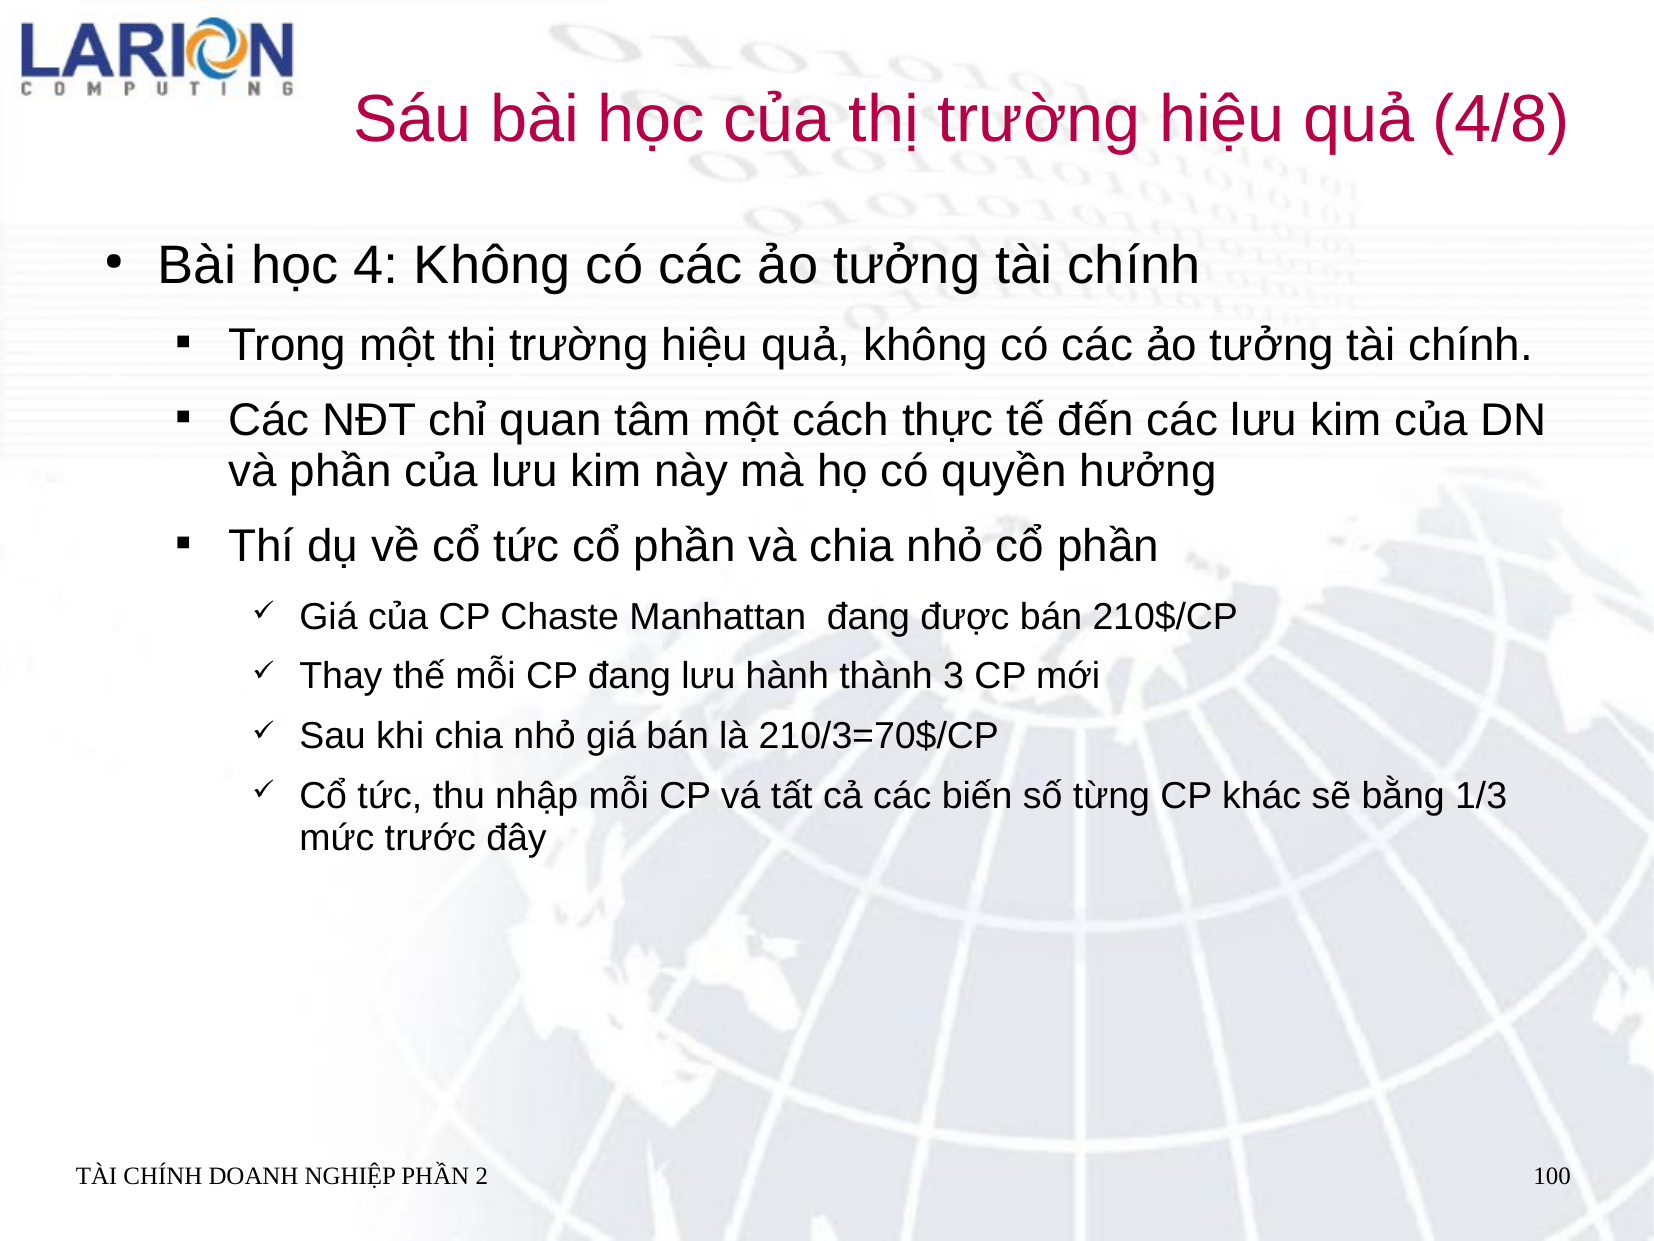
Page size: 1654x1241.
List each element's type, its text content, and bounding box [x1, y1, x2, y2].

picture [0, 0, 1654, 1241]
list Bài học 4: Không có các ảo tưởng tài chính Trong một thị trường hiệu quả, không có các ảo tưởng tài chính. Các NĐT chỉ quan tâm một cách thực tế đến các lưu kim của DN và phần của lưu kim này mà họ có quyền hưởng Thí dụ về cổ tức cổ phần và chia nhỏ cổ phần Giá của CP Chaste Manhattan đang được bán 210$/CP Thay thế mỗi CP đang lưu hành thành 3 CP mới Sau khi chia nhỏ giá bán là 210/3=70$/CP Cổ tức, thu nhập mỗi CP vá tất cả các biến số từng CP khác sẽ bằng 1/3 mức trước đây [86, 234, 1576, 1039]
title Sáu bài học của thị trường hiệu quả (4/8) [300, 49, 1571, 188]
